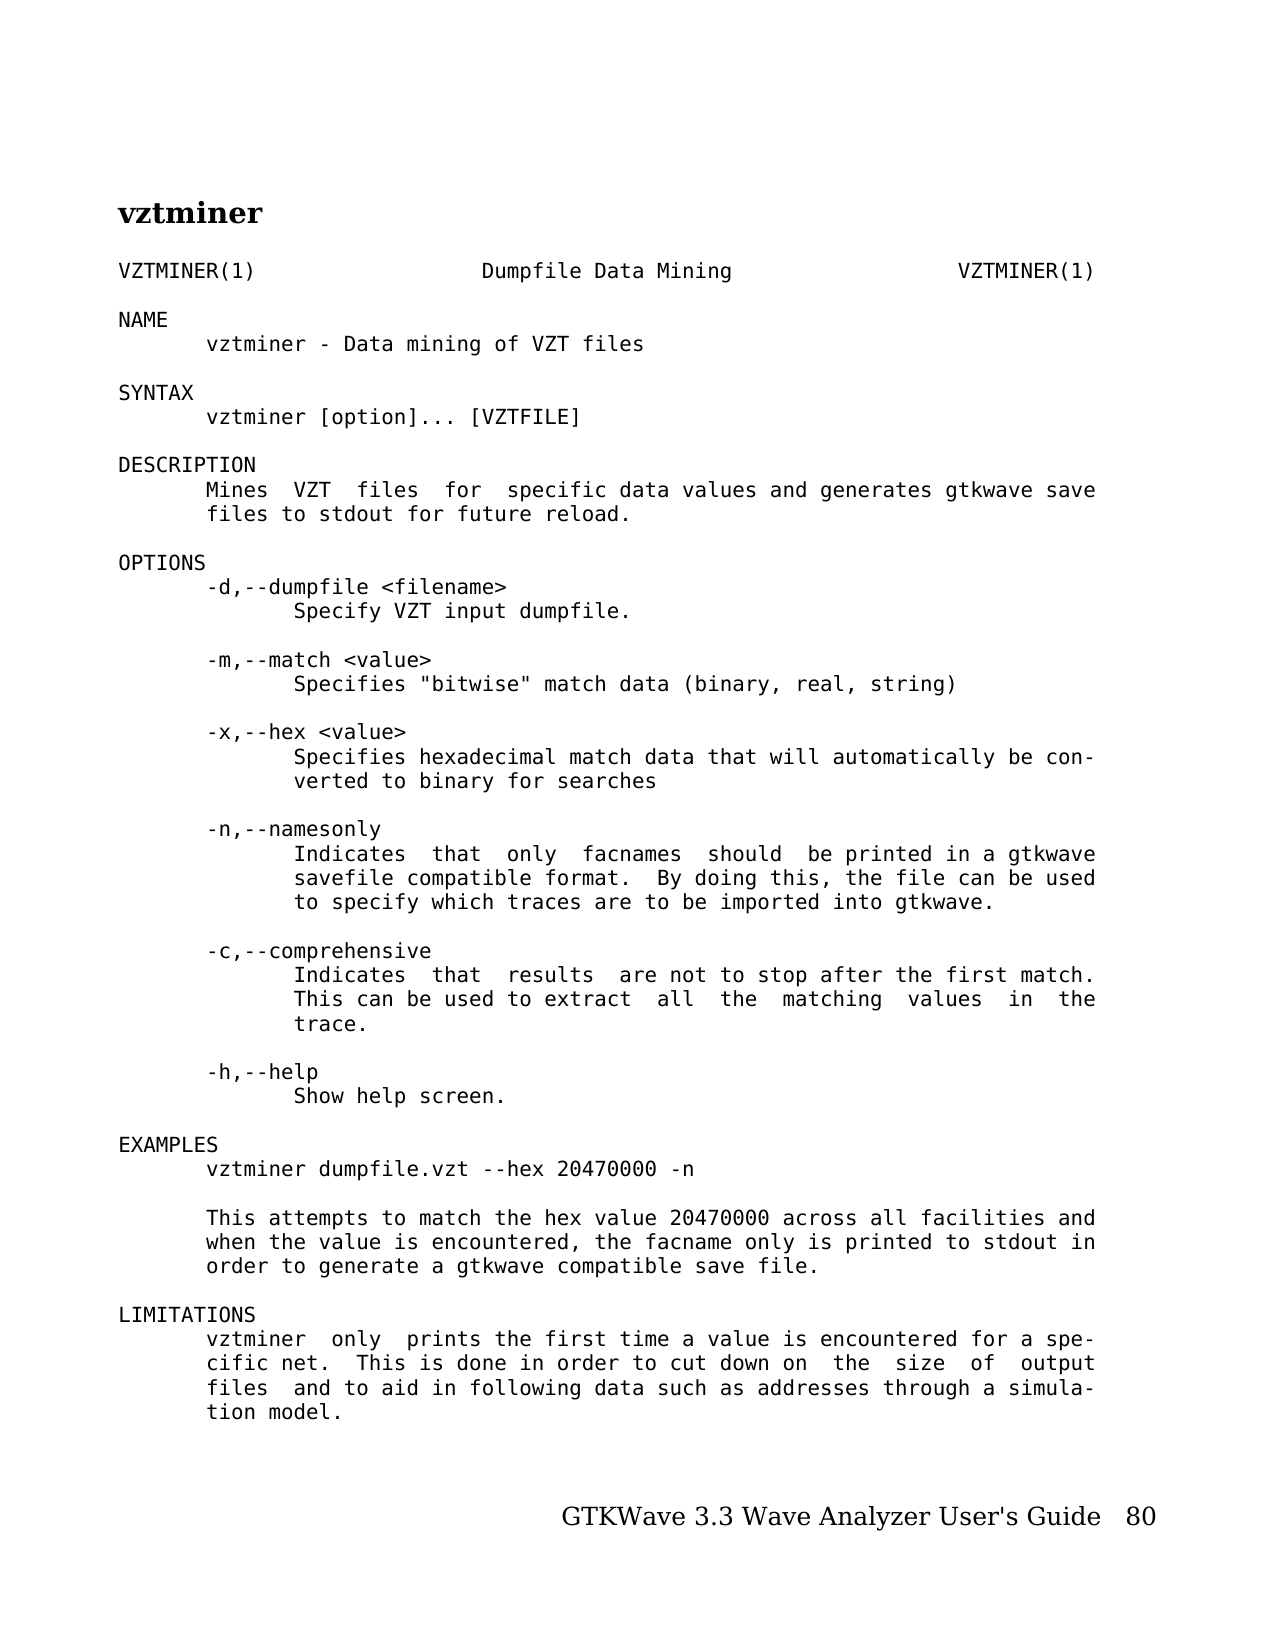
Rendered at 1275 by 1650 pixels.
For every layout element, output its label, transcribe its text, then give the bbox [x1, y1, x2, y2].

text files to stdout for future reload. [118, 502, 1157, 526]
text savefile compatible format. By doing this, the file can be used [118, 866, 1157, 890]
text vztminer dumpfile.vzt --hex 20470000 -n [118, 1157, 1157, 1182]
text order to generate a gtkwave compatible save file. [118, 1254, 1157, 1279]
text VZTMINER(1) Dumpfile Data Mining VZTMINER(1) [118, 259, 1157, 283]
text Specifies hexadecimal match data that will automatically be con- [118, 745, 1157, 769]
text LIMITATIONS [118, 1303, 1157, 1327]
text Specifies "bitwise" match data (binary, real, string) [118, 672, 1157, 696]
text verted to binary for searches [118, 769, 1157, 793]
text -c,--comprehensive [118, 939, 1157, 963]
text vztminer [option]... [VZTFILE] [118, 405, 1157, 429]
text tion model. [118, 1400, 1157, 1424]
text Specify VZT input dumpfile. [118, 599, 1157, 623]
text -d,--dumpfile <filename> [118, 575, 1157, 599]
text trace. [118, 1012, 1157, 1036]
text Indicates that only facnames should be printed in a gtkwave [118, 842, 1157, 866]
text vztminer - Data mining of VZT files [118, 332, 1157, 356]
text -h,--help [118, 1060, 1157, 1084]
text -n,--namesonly [118, 817, 1157, 842]
text -m,--match <value> [118, 648, 1157, 672]
text Indicates that results are not to stop after the first match. [118, 963, 1157, 987]
text when the value is encountered, the facname only is printed to stdout in [118, 1230, 1157, 1254]
text SYNTAX [118, 381, 1157, 405]
text DESCRIPTION [118, 453, 1157, 478]
text This can be used to extract all the matching values in the [118, 987, 1157, 1012]
text NAME [118, 308, 1157, 332]
text to specify which traces are to be imported into gtkwave. [118, 890, 1157, 914]
text cific net. This is done in order to cut down on the size of output [118, 1351, 1157, 1376]
text This attempts to match the hex value 20470000 across all facilities and [118, 1206, 1157, 1230]
text -x,--hex <value> [118, 720, 1157, 745]
text files and to aid in following data such as addresses through a simula- [118, 1376, 1157, 1400]
text Mines VZT files for specific data values and generates gtkwave save [118, 478, 1157, 502]
text EXAMPLES [118, 1133, 1157, 1157]
text Show help screen. [118, 1084, 1157, 1109]
text vztminer [118, 196, 1157, 230]
text vztminer only prints the first time a value is encountered for a spe- [118, 1327, 1157, 1351]
text OPTIONS [118, 551, 1157, 575]
